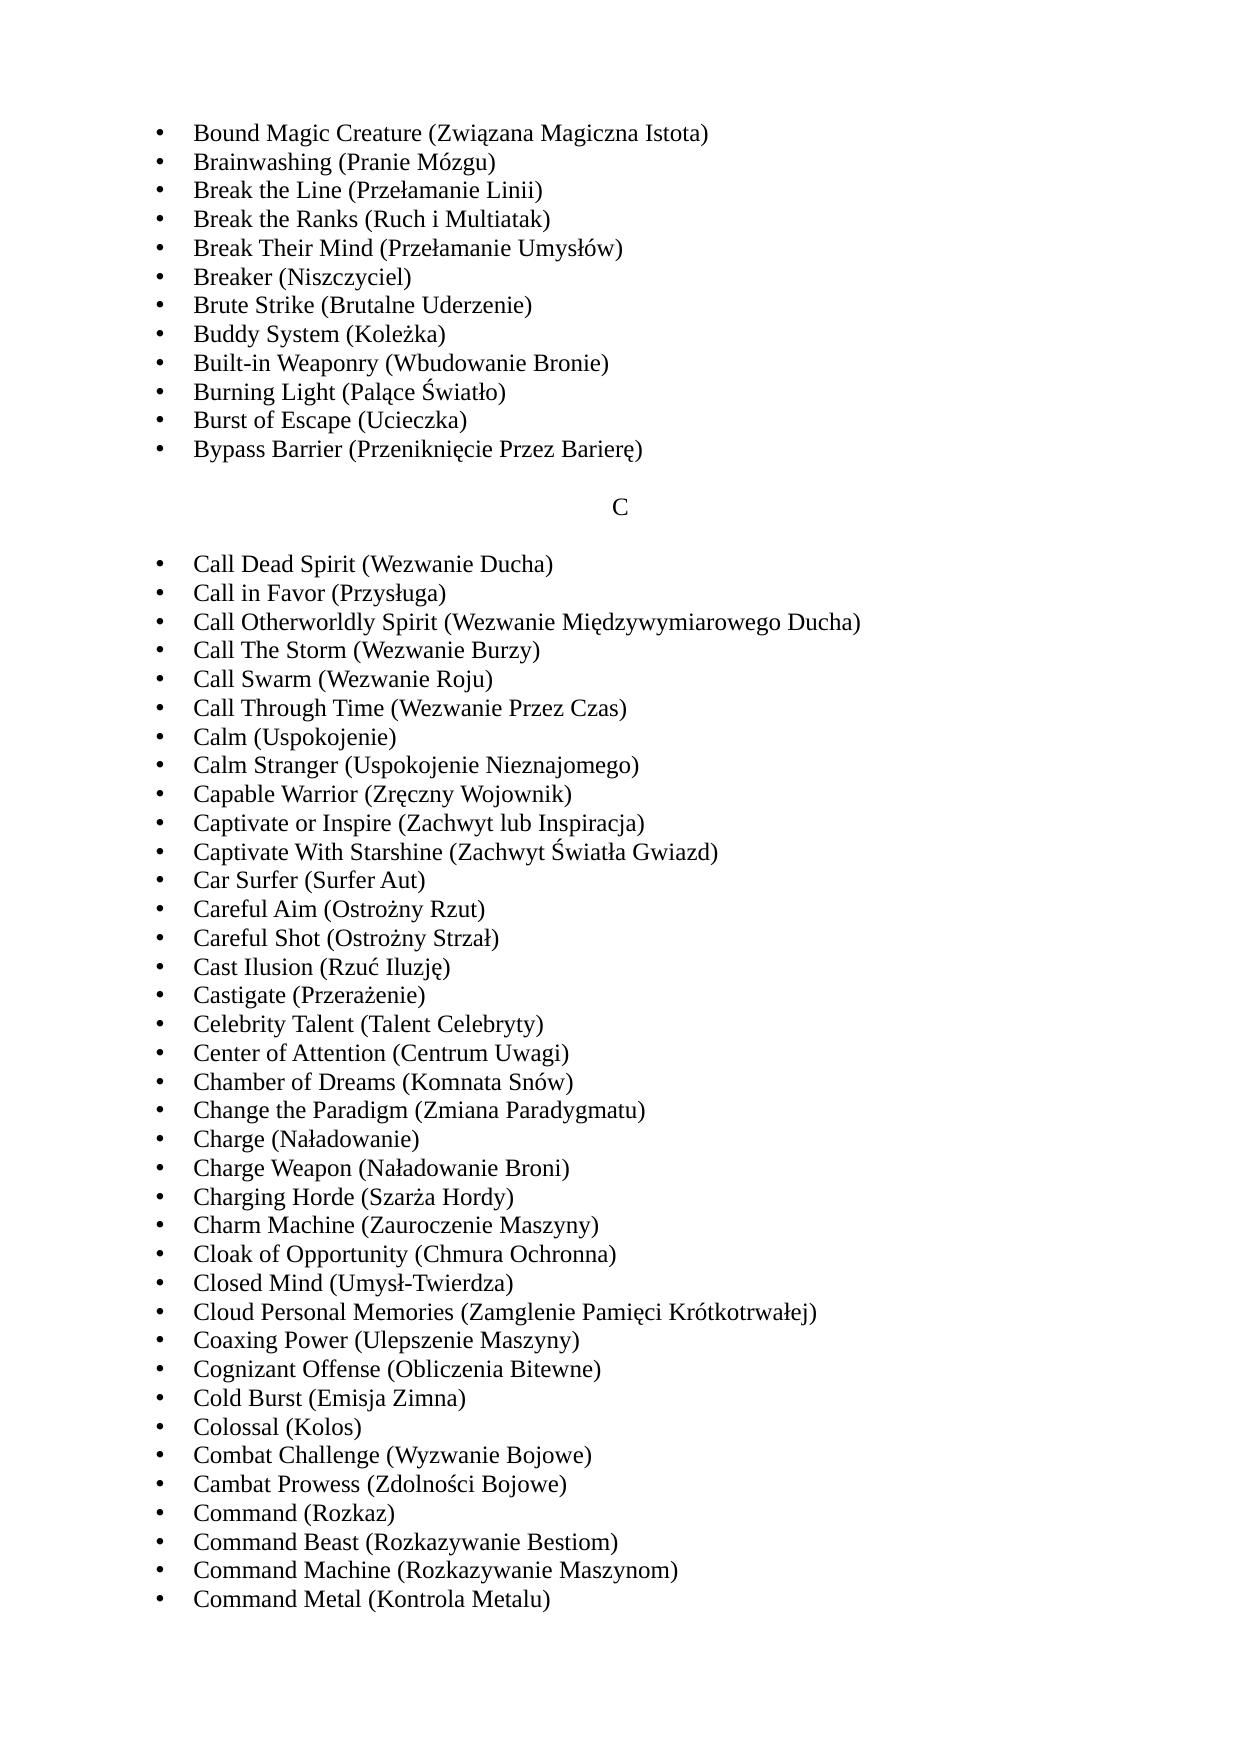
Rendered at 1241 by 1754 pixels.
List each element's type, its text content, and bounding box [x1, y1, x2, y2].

list Coaxing Power (Ulepszenie Maszyny) [156, 1326, 1122, 1354]
list Command (Rozkaz) [156, 1498, 1122, 1527]
list Brute Strike (Brutalne Uderzenie) [156, 291, 1122, 319]
list Cloud Personal Memories (Zamglenie Pamięci Krótkotrwałej) [156, 1297, 1122, 1326]
list Colossal (Kolos) [156, 1412, 1122, 1441]
list Calm Stranger (Uspokojenie Nieznajomego) [156, 751, 1122, 779]
list Call Dead Spirit (Wezwanie Ducha) [156, 549, 1122, 578]
list Break the Line (Przełamanie Linii) [156, 176, 1122, 204]
list Burst of Escape (Ucieczka) [156, 406, 1122, 434]
list Bound Magic Creature (Związana Magiczna Istota) [156, 118, 1122, 147]
list Breaker (Niszczyciel) [156, 262, 1122, 291]
list Center of Attention (Centrum Uwagi) [156, 1038, 1122, 1067]
list Cold Burst (Emisja Zimna) [156, 1383, 1122, 1412]
list Built-in Weaponry (Wbudowanie Bronie) [156, 348, 1122, 377]
list Calm (Uspokojenie) [156, 722, 1122, 751]
list Car Surfer (Surfer Aut) [156, 866, 1122, 894]
list Break the Ranks (Ruch i Multiatak) [156, 204, 1122, 233]
list Bypass Barrier (Przeniknięcie Przez Barierę) [156, 434, 1122, 463]
list Cambat Prowess (Zdolności Bojowe) [156, 1469, 1122, 1498]
list Cognizant Offense (Obliczenia Bitewne) [156, 1354, 1122, 1383]
list Brainwashing (Pranie Mózgu) [156, 147, 1122, 176]
list Break Their Mind (Przełamanie Umysłów) [156, 233, 1122, 262]
list Careful Shot (Ostrożny Strzał) [156, 923, 1122, 952]
list Call Otherworldly Spirit (Wezwanie Międzywymiarowego Ducha) [156, 607, 1122, 636]
list Chamber of Dreams (Komnata Snów) [156, 1067, 1122, 1096]
list Command Metal (Kontrola Metalu) [156, 1584, 1122, 1613]
list Burning Light (Palące Światło) [156, 377, 1122, 406]
list Charm Machine (Zauroczenie Maszyny) [156, 1211, 1122, 1239]
list Charge Weapon (Naładowanie Broni) [156, 1153, 1122, 1182]
list Call The Storm (Wezwanie Burzy) [156, 636, 1122, 664]
list Careful Aim (Ostrożny Rzut) [156, 894, 1122, 923]
list Captivate or Inspire (Zachwyt lub Inspiracja) [156, 808, 1122, 837]
text C [118, 492, 1122, 521]
list Charging Horde (Szarża Hordy) [156, 1182, 1122, 1211]
list Call Through Time (Wezwanie Przez Czas) [156, 693, 1122, 722]
list Cast Ilusion (Rzuć Iluzję) [156, 952, 1122, 981]
list Castigate (Przerażenie) [156, 981, 1122, 1009]
list Combat Challenge (Wyzwanie Bojowe) [156, 1441, 1122, 1469]
list Call in Favor (Przysługa) [156, 578, 1122, 607]
list Closed Mind (Umysł-Twierdza) [156, 1268, 1122, 1297]
list Cloak of Opportunity (Chmura Ochronna) [156, 1239, 1122, 1268]
list Change the Paradigm (Zmiana Paradygmatu) [156, 1096, 1122, 1124]
list Charge (Naładowanie) [156, 1124, 1122, 1153]
list Captivate With Starshine (Zachwyt Światła Gwiazd) [156, 837, 1122, 866]
list Capable Warrior (Zręczny Wojownik) [156, 779, 1122, 808]
list Command Machine (Rozkazywanie Maszynom) [156, 1556, 1122, 1584]
list Call Swarm (Wezwanie Roju) [156, 664, 1122, 693]
list Celebrity Talent (Talent Celebryty) [156, 1009, 1122, 1038]
list Buddy System (Koleżka) [156, 319, 1122, 348]
list Command Beast (Rozkazywanie Bestiom) [156, 1527, 1122, 1556]
